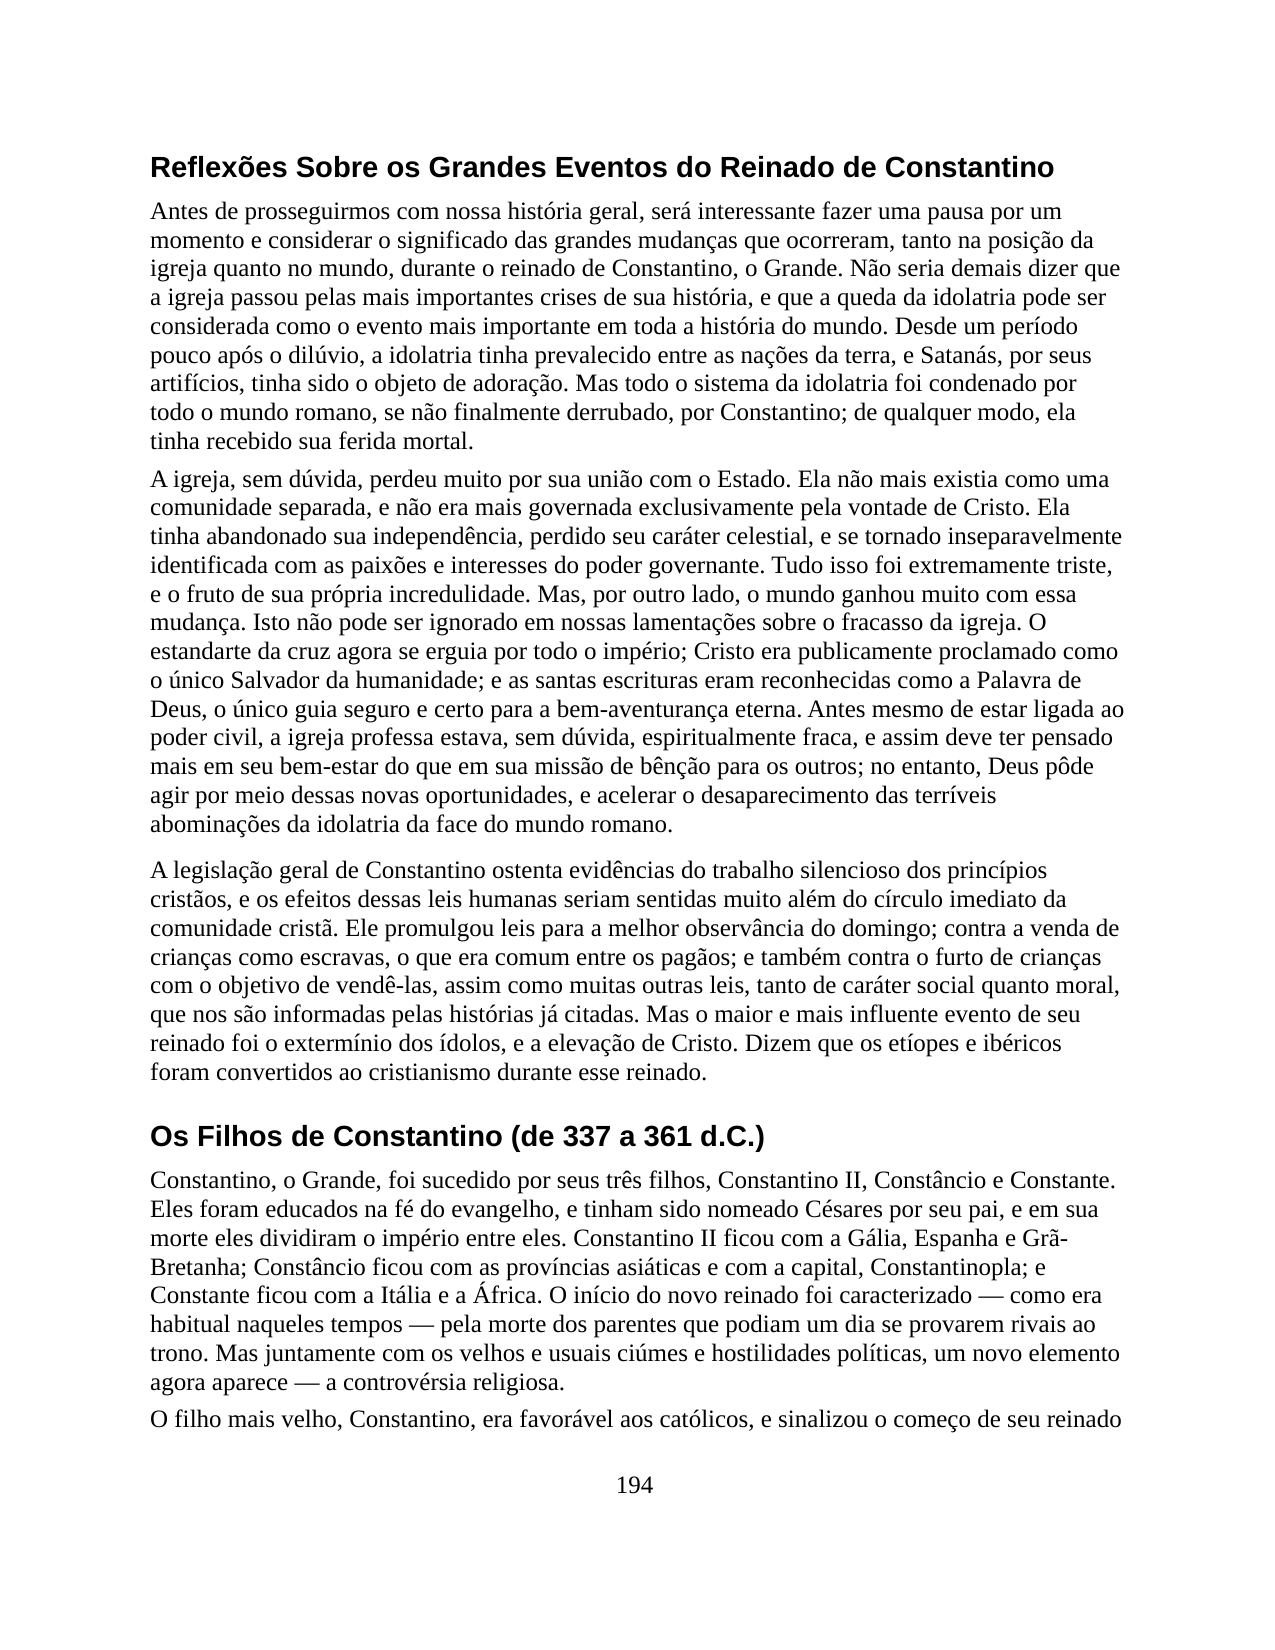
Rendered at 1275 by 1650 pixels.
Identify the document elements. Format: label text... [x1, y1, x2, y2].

text O filho mais velho, Constantino, era favorável aos católicos, e sinalizou o começo de seu reinado [150, 1404, 1125, 1433]
text Constantino, o Grande, foi sucedido por seus três filhos, Constantino II, Constâncio e Constante. Eles foram educados na fé do evangelho, e tinham sido nomeado Césares por seu pai, e em sua morte eles dividiram o império entre eles. Constantino II ficou com a Gália, Espanha e Grã-Bretanha; Constâncio ficou com as províncias asiáticas e com a capital, Constantinopla; e Constante ficou com a Itália e a África. O início do novo reinado foi caracterizado — como era habitual naqueles tempos — pela morte dos parentes que podiam um dia se provarem rivais ao trono. Mas juntamente com os velhos e usuais ciúmes e hostilidades políticas, um novo elemento agora aparece — a controvérsia religiosa. [150, 1165, 1125, 1395]
subtitle Os Filhos de Constantino (de 337 a 361 d.C.) [150, 1119, 1125, 1153]
subtitle Reflexões Sobre os Grandes Eventos do Reinado de Constantino [150, 150, 1125, 183]
text A legislação geral de Constantino ostenta evidências do trabalho silencioso dos princípios cristãos, e os efeitos dessas leis humanas seriam sentidas muito além do círculo imediato da comunidade cristã. Ele promulgou leis para a melhor observância do domingo; contra a venda de crianças como escravas, o que era comum entre os pagãos; e também contra o furto de crianças com o objetivo de vendê-las, assim como muitas outras leis, tanto de caráter social quanto moral, que nos são informadas pelas histórias já citadas. Mas o maior e mais influente evento de seu reinado foi o extermínio dos ídolos, e a elevação de Cristo. Dizem que os etíopes e ibéricos foram convertidos ao cristianismo durante esse reinado. [150, 855, 1125, 1085]
text Antes de prosseguirmos com nossa história geral, será interessante fazer uma pausa por um momento e considerar o significado das grandes mudanças que ocorreram, tanto na posição da igreja quanto no mundo, durante o reinado de Constantino, o Grande. Não seria demais dizer que a igreja passou pelas mais importantes crises de sua história, e que a queda da idolatria pode ser considerada como o evento mais importante em toda a história do mundo. Desde um período pouco após o dilúvio, a idolatria tinha prevalecido entre as nações da terra, e Satanás, por seus artifícios, tinha sido o objeto de adoração. Mas todo o sistema da idolatria foi condenado por todo o mundo romano, se não finalmente derrubado, por Constantino; de qualquer modo, ela tinha recebido sua ferida mortal. [150, 196, 1125, 455]
text A igreja, sem dúvida, perdeu muito por sua união com o Estado. Ela não mais existia como uma comunidade separada, e não era mais governada exclusivamente pela vontade de Cristo. Ela tinha abandonado sua independência, perdido seu caráter celestial, e se tornado inseparavelmente identificada com as paixões e interesses do poder governante. Tudo isso foi extremamente triste, e o fruto de sua própria incredulidade. Mas, por outro lado, o mundo ganhou muito com essa mudança. Isto não pode ser ignorado em nossas lamentações sobre o fracasso da igreja. O estandarte da cruz agora se erguia por todo o império; Cristo era publicamente proclamado como o único Salvador da humanidade; e as santas escrituras eram reconhecidas como a Palavra de Deus, o único guia seguro e certo para a bem-aventurança eterna. Antes mesmo de estar ligada ao poder civil, a igreja professa estava, sem dúvida, espiritualmente fraca, e assim deve ter pensado mais em seu bem-estar do que em sua missão de bênção para os outros; no entanto, Deus pôde agir por meio dessas novas oportunidades, e acelerar o desaparecimento das terríveis abominações da idolatria da face do mundo romano. [150, 464, 1125, 837]
